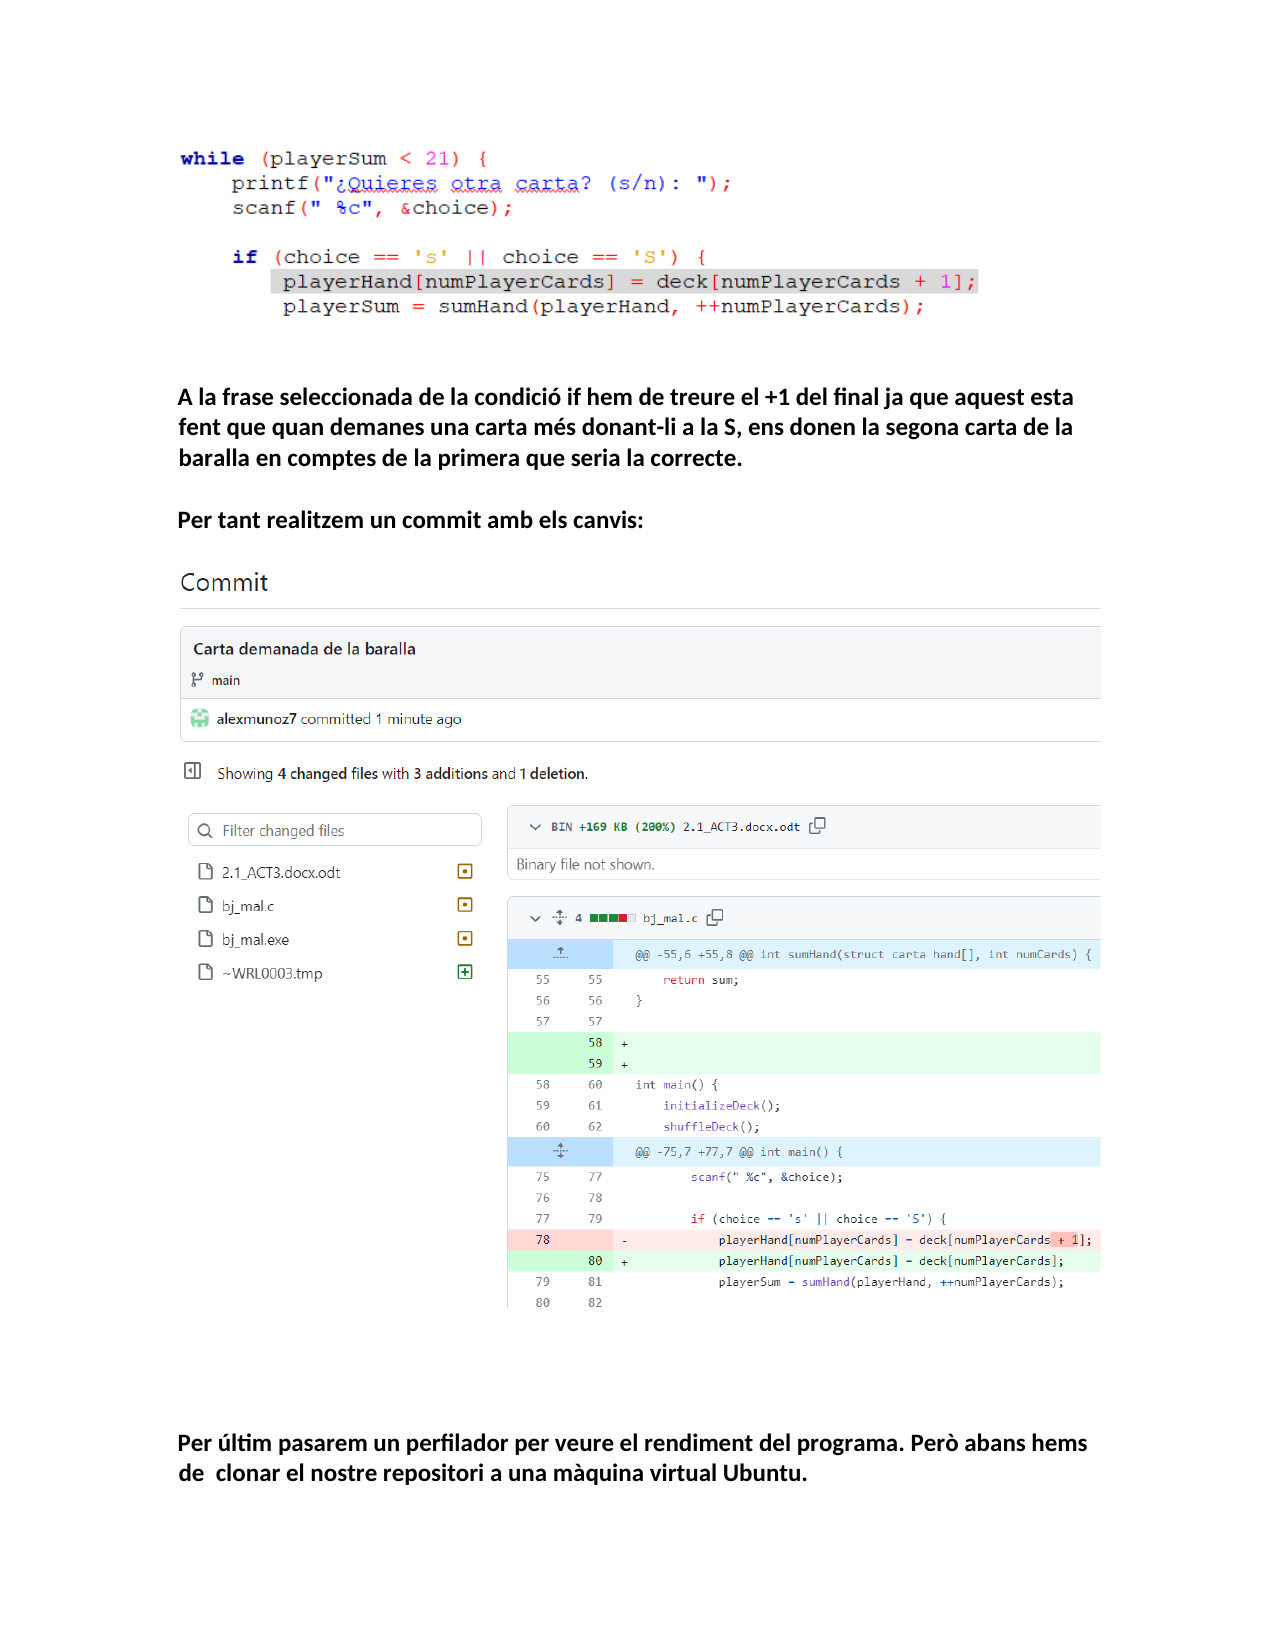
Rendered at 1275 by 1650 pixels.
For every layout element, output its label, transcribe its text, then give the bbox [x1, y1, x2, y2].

text Per últim pasarem un perfilador per veure el rendiment del programa. Però abans hems de clonar el nostre repositori a una màquina virtual Ubuntu. [177, 1427, 1091, 1488]
text Per tant realitzem un commit amb els canvis: [177, 504, 1091, 535]
text A la frase seleccionada de la condició if hem de treure el +1 del final ja que aquest esta fent que quan demanes una carta més donant-li a la S, ens donen la segona carta de la baralla en comptes de la primera que seria la correcte. [177, 381, 1091, 472]
